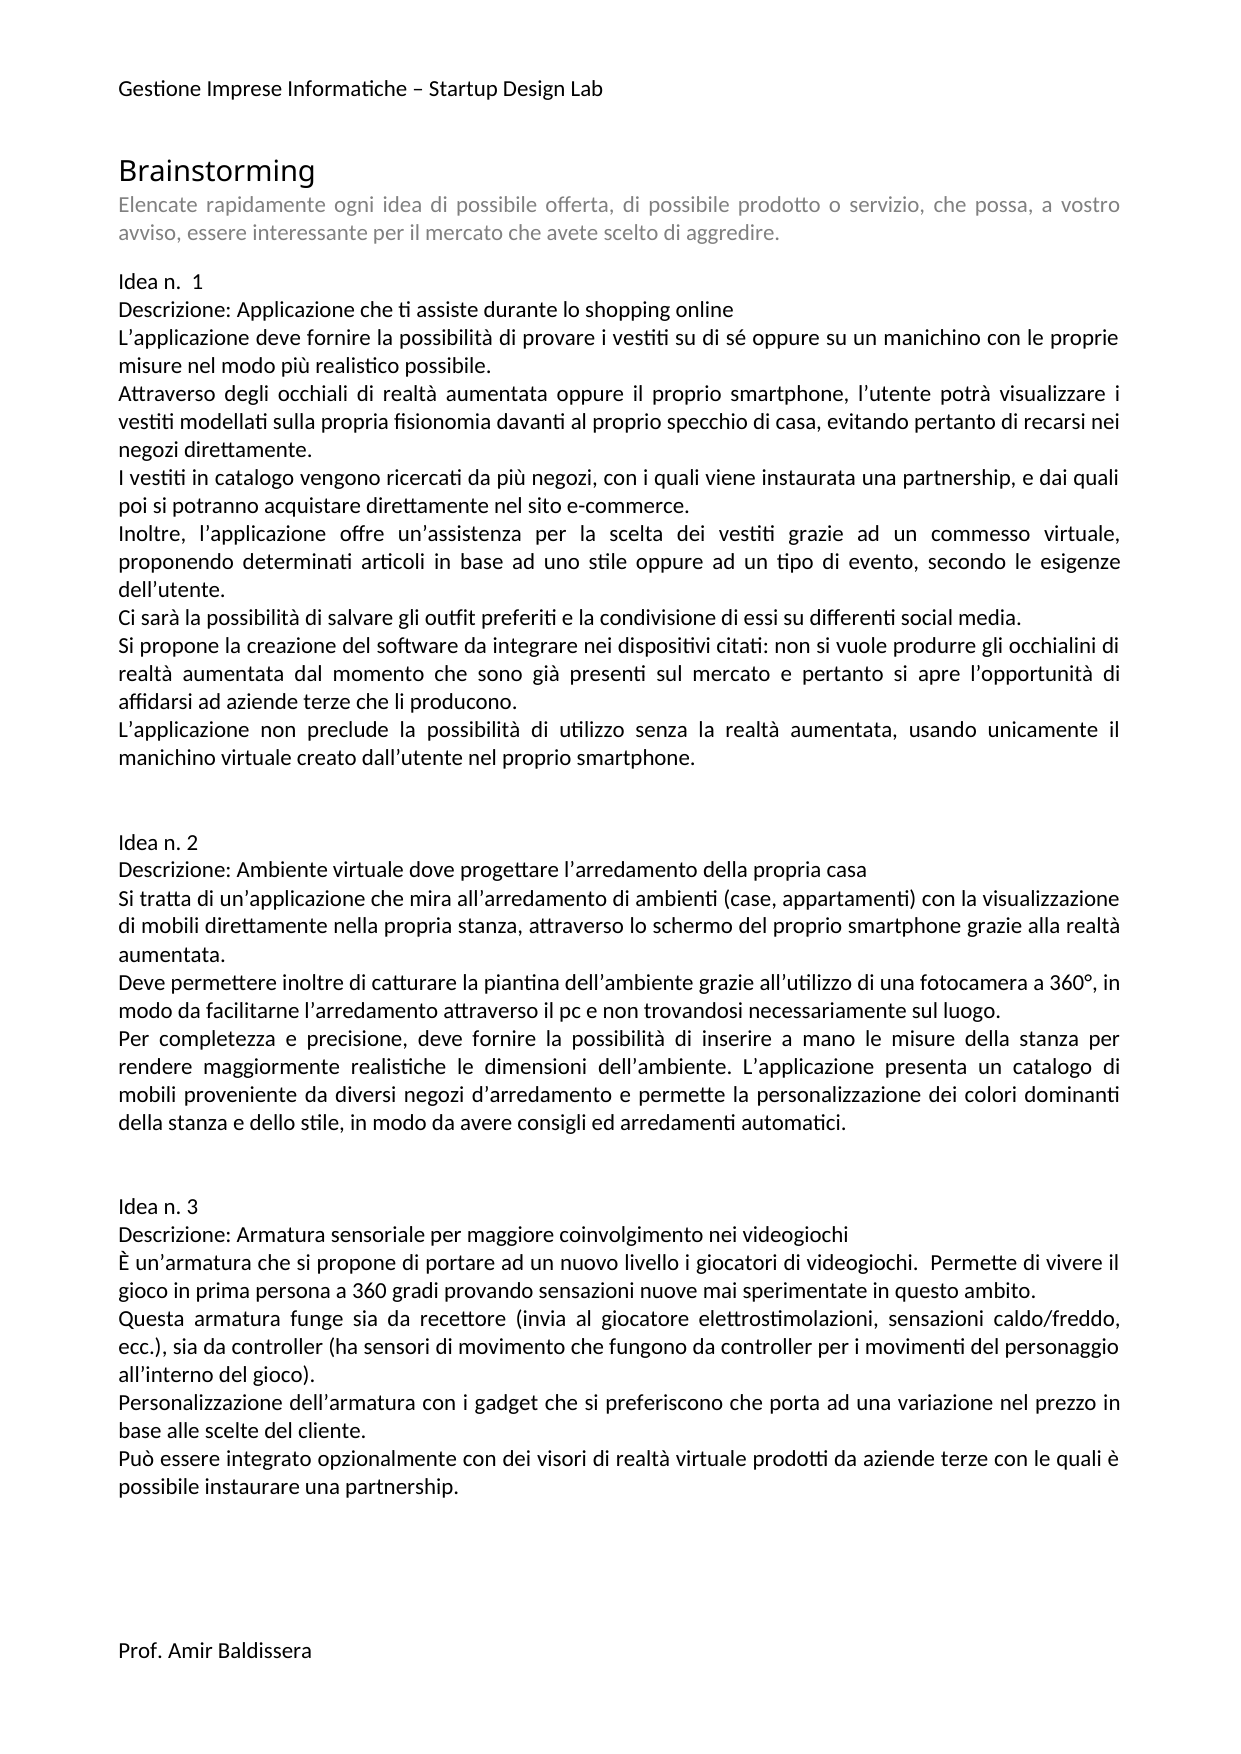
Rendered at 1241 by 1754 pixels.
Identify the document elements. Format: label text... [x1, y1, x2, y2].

text Questa armatura funge sia da recettore (invia al giocatore elettrostimolazioni, sensazioni caldo/freddo, ecc.), sia da controller (ha sensori di movimento che fungono da controller per i movimenti del personaggio all’interno del gioco). [118, 1304, 1122, 1388]
text Si tratta di un’applicazione che mira all’arredamento di ambienti (case, appartamenti) con la visualizzazione di mobili direttamente nella propria stanza, attraverso lo schermo del proprio smartphone grazie alla realtà aumentata. [118, 884, 1122, 968]
text Descrizione: Ambiente virtuale dove progettare l’arredamento della propria casa [118, 856, 1122, 884]
text L’applicazione non preclude la possibilità di utilizzo senza la realtà aumentata, usando unicamente il manichino virtuale creato dall’utente nel proprio smartphone. [118, 716, 1122, 772]
text Deve permettere inoltre di catturare la piantina dell’ambiente grazie all’utilizzo di una fotocamera a 360°, in modo da facilitarne l’arredamento attraverso il pc e non trovandosi necessariamente sul luogo. [118, 968, 1122, 1024]
text Idea n. 1 [118, 267, 1122, 295]
text Inoltre, l’applicazione offre un’assistenza per la scelta dei vestiti grazie ad un commesso virtuale, proponendo determinati articoli in base ad uno stile oppure ad un tipo di evento, secondo le esigenze dell’utente. [118, 519, 1122, 603]
text I vestiti in catalogo vengono ricercati da più negozi, con i quali viene instaurata una partnership, e dai quali poi si potranno acquistare direttamente nel sito e-commerce. [118, 463, 1122, 519]
text È un’armatura che si propone di portare ad un nuovo livello i giocatori di videogiochi. Permette di vivere il gioco in prima persona a 360 gradi provando sensazioni nuove mai sperimentate in questo ambito. [118, 1248, 1122, 1304]
text Elencate rapidamente ogni idea di possibile offerta, di possibile prodotto o servizio, che possa, a vostro avviso, essere interessante per il mercato che avete scelto di aggredire. [118, 190, 1122, 246]
text L’applicazione deve fornire la possibilità di provare i vestiti su di sé oppure su un manichino con le proprie misure nel modo più realistico possibile. [118, 323, 1122, 379]
text Attraverso degli occhiali di realtà aumentata oppure il proprio smartphone, l’utente potrà visualizzare i vestiti modellati sulla propria fisionomia davanti al proprio specchio di casa, evitando pertanto di recarsi nei negozi direttamente. [118, 379, 1122, 463]
text Descrizione: Applicazione che ti assiste durante lo shopping online [118, 295, 1122, 323]
subtitle Brainstorming [118, 151, 1122, 190]
text Descrizione: Armatura sensoriale per maggiore coinvolgimento nei videogiochi [118, 1220, 1122, 1248]
text Ci sarà la possibilità di salvare gli outfit preferiti e la condivisione di essi su differenti social media. [118, 603, 1122, 631]
text Può essere integrato opzionalmente con dei visori di realtà virtuale prodotti da aziende terze con le quali è possibile instaurare una partnership. [118, 1444, 1122, 1500]
text Per completezza e precisione, deve fornire la possibilità di inserire a mano le misure della stanza per rendere maggiormente realistiche le dimensioni dell’ambiente. L’applicazione presenta un catalogo di mobili proveniente da diversi negozi d’arredamento e permette la personalizzazione dei colori dominanti della stanza e dello stile, in modo da avere consigli ed arredamenti automatici. [118, 1024, 1122, 1136]
text Idea n. 3 [118, 1192, 1122, 1220]
text Personalizzazione dell’armatura con i gadget che si preferiscono che porta ad una variazione nel prezzo in base alle scelte del cliente. [118, 1388, 1122, 1444]
text Si propone la creazione del software da integrare nei dispositivi citati: non si vuole produrre gli occhialini di realtà aumentata dal momento che sono già presenti sul mercato e pertanto si apre l’opportunità di affidarsi ad aziende terze che li producono. [118, 631, 1122, 716]
text Idea n. 2 [118, 828, 1122, 856]
